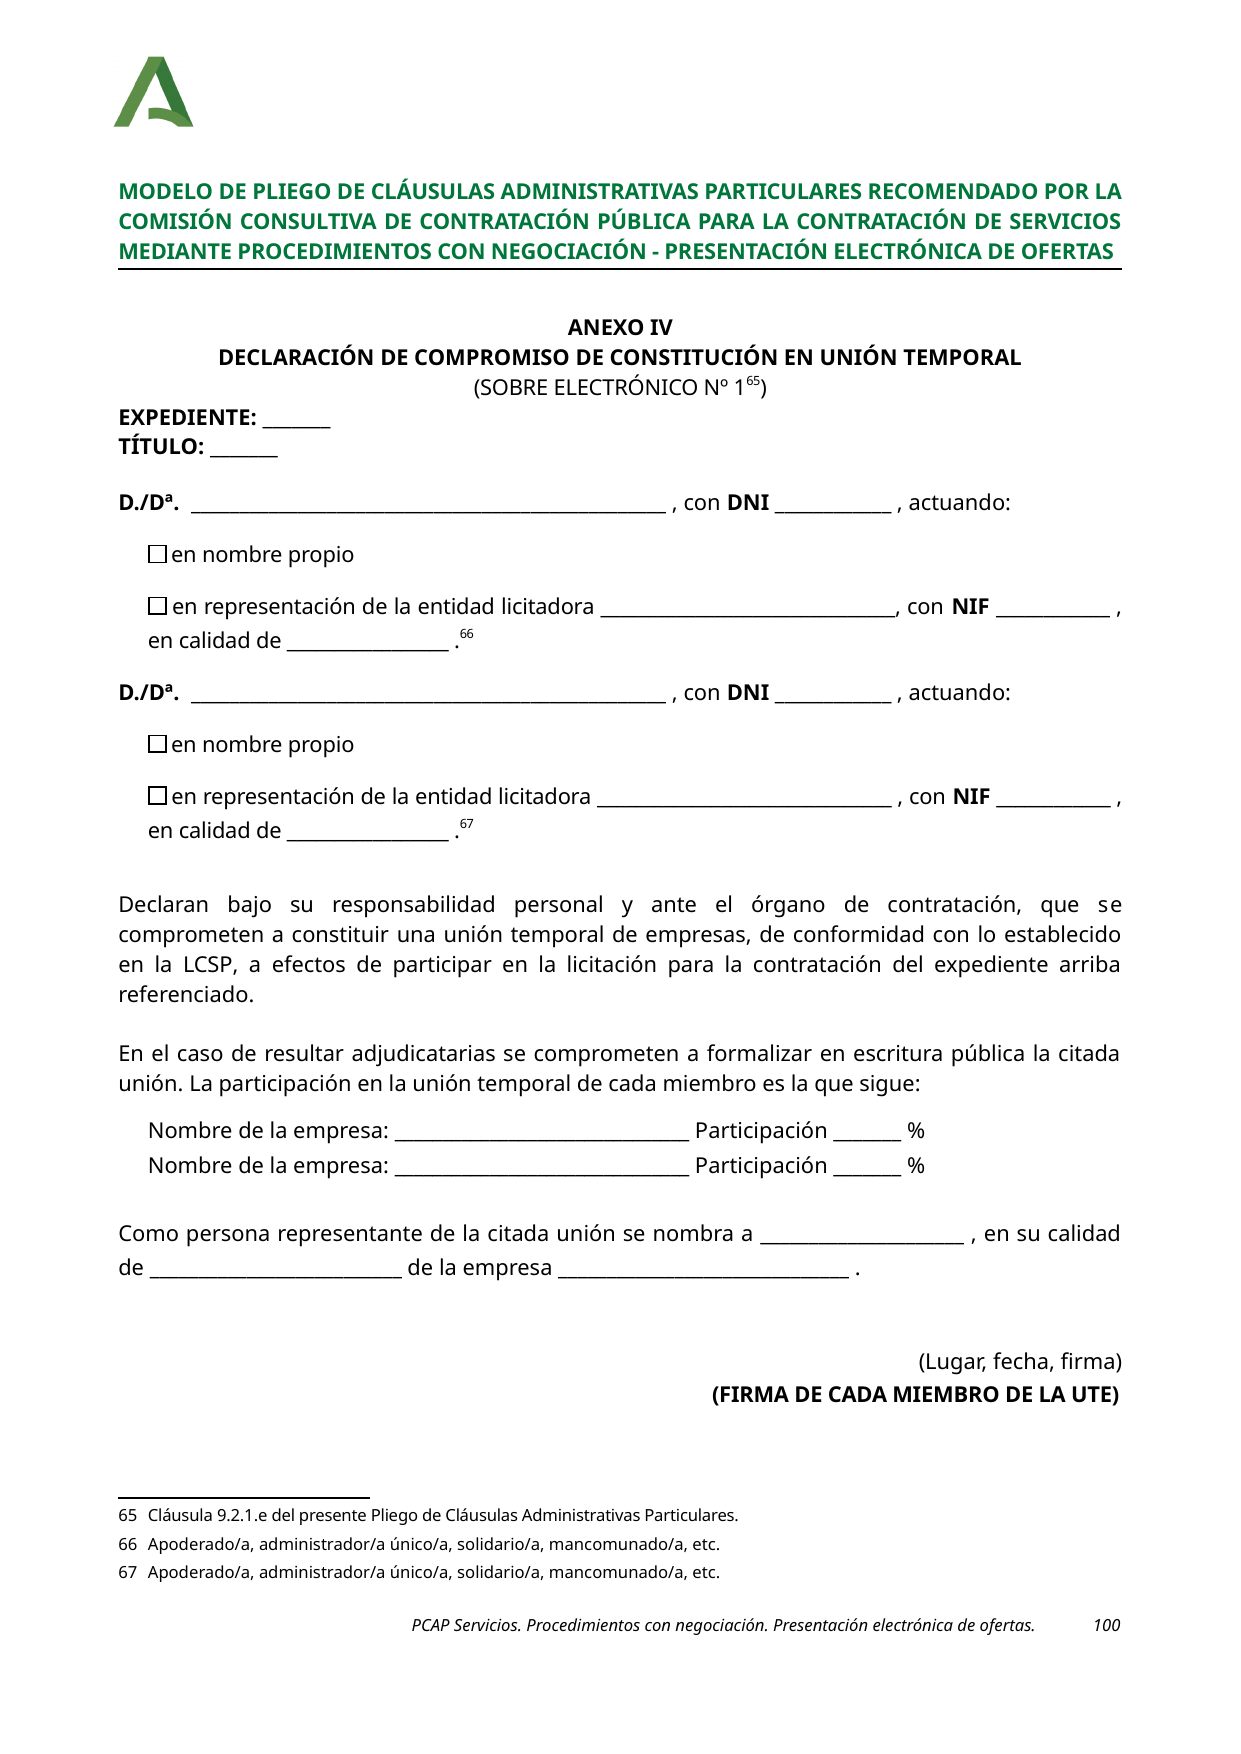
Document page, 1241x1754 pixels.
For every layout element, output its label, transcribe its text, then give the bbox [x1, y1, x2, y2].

text (SOBRE ELECTRÓNICO Nº 1) [118, 372, 1122, 402]
text DECLARACIÓN DE COMPROMISO DE CONSTITUCIÓN EN UNIÓN TEMPORAL [118, 342, 1122, 372]
text Apoderado/a, administrador/a único/a, solidario/a, mancomunado/a, etc. [118, 1561, 1122, 1584]
text Cláusula 9.2.1.e del presente Pliego de Cláusulas Administrativas Particulares. [118, 1504, 1122, 1526]
text Nombre de la empresa: _______________________________ Participación _______ % [148, 1150, 1122, 1179]
text (FIRMA DE CADA MIEMBRO DE LA UTE) [118, 1376, 1122, 1411]
text en nombre propio [148, 539, 1122, 569]
text D./Dª. _________________________________________________ , con DNI ____________ , actuando: [118, 677, 1122, 707]
text Apoderado/a, administrador/a único/a, solidario/a, mancomunado/a, etc. [118, 1532, 1122, 1555]
text (Lugar, fecha, firma) [118, 1346, 1122, 1376]
text ANEXO IV [118, 312, 1122, 342]
text D./Dª. _________________________________________________ , con DNI ____________ , actuando: [118, 487, 1122, 517]
text Como persona representante de la citada unión se nombra a _____________________ , en su calidad de __________________________ de la empresa ______________________________ . [118, 1218, 1122, 1282]
text Nombre de la empresa: _______________________________ Participación _______ % [148, 1116, 1122, 1145]
text En el caso de resultar adjudicatarias se comprometen a formalizar en escritura pública la citada unión. La participación en la unión temporal de cada miembro es la que sigue: [118, 1038, 1122, 1098]
text MODELO DE PLIEGO DE CLÁUSULAS ADMINISTRATIVAS PARTICULARES RECOMENDADO POR LA COMISIÓN CONSULTIVA DE CONTRATACIÓN PÚBLICA PARA LA CONTRATACIÓN DE SERVICIOS MEDIANTE PROCEDIMIENTOS CON NEGOCIACIÓN - PRESENTACIÓN ELECTRÓNICA DE OFERTAS [118, 176, 1122, 268]
text EXPEDIENTE: _______ [118, 402, 1122, 431]
text TÍTULO: _______ [118, 431, 1122, 461]
text en nombre propio [148, 729, 1122, 759]
picture [109, 52, 198, 131]
text Declaran bajo su responsabilidad personal y ante el órgano de contratación, que se comprometen a constituir una unión temporal de empresas, de conformidad con lo establecido en la LCSP, a efectos de participar en la licitación para la contratación del expediente arriba referenciado. [118, 889, 1122, 1008]
text en representación de la entidad licitadora _______________________________, con NIF ____________ , en calidad de _________________ . [148, 591, 1122, 655]
text en representación de la entidad licitadora _______________________________ , con NIF ____________ , en calidad de _________________ . [148, 781, 1122, 845]
